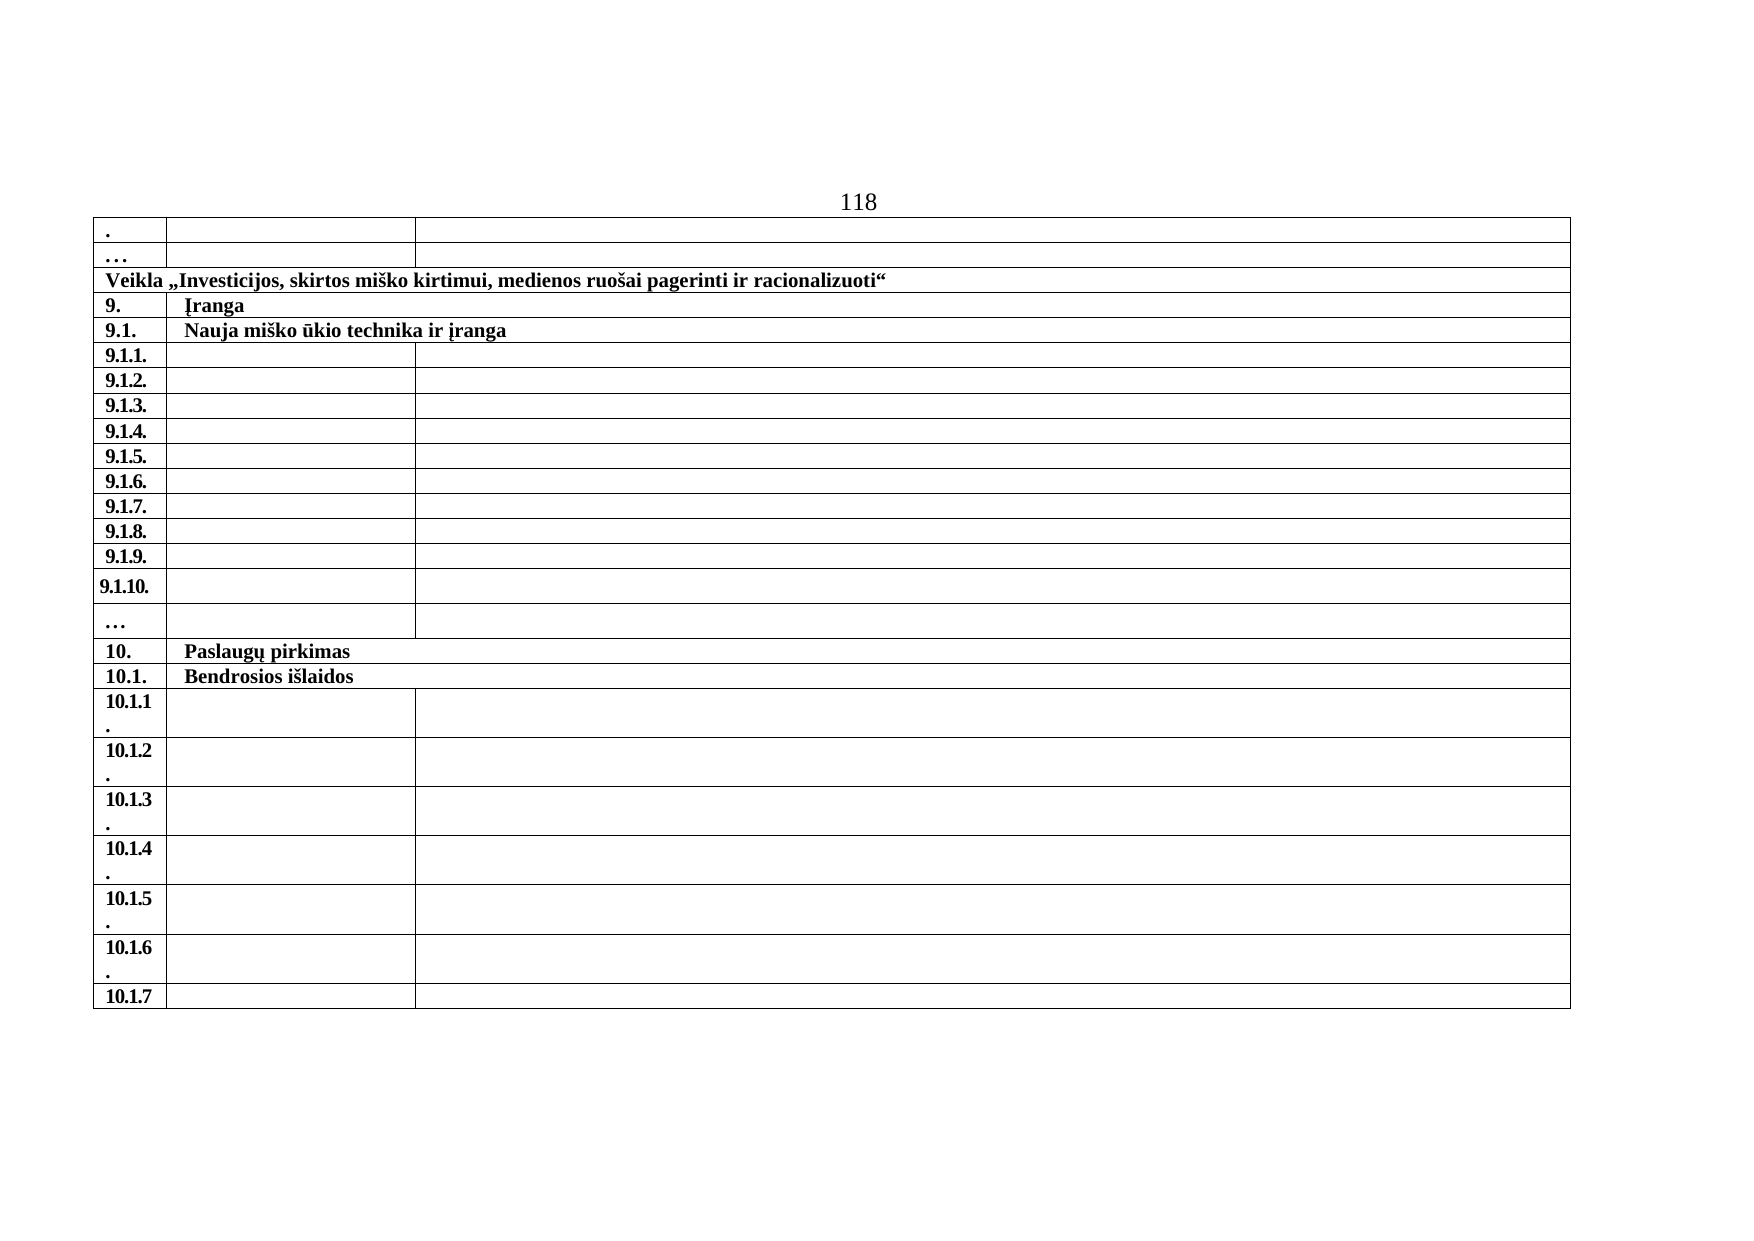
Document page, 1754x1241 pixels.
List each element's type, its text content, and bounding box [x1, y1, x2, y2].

table_cell [416, 419, 1570, 443]
table_cell [416, 738, 1570, 786]
table_cell 10.1.6. [94, 935, 166, 983]
table_cell [416, 787, 1570, 835]
table_cell 10.1.2. [94, 738, 166, 786]
table_cell [416, 469, 1570, 493]
table_cell Bendrosios išlaidos [167, 664, 1570, 688]
table_cell 9.1.3. [94, 394, 166, 417]
table_cell [167, 419, 415, 443]
table_cell [167, 569, 415, 603]
table_cell Įranga [167, 293, 1570, 317]
table_cell [416, 689, 1570, 737]
table_cell 9.1.6. [94, 469, 166, 493]
table_cell [416, 494, 1570, 518]
table_cell [416, 218, 1570, 242]
table_cell [167, 544, 415, 568]
table_cell 9.1.5. [94, 444, 166, 468]
table_cell [167, 469, 415, 493]
table_cell 9.1.1. [94, 343, 166, 367]
table_cell [167, 519, 415, 543]
table_cell 9.1.7. [94, 494, 166, 518]
table_cell 9.1.2. [94, 368, 166, 392]
table_cell [167, 394, 415, 417]
table_cell [416, 935, 1570, 983]
table_cell [167, 935, 415, 983]
table_cell [416, 368, 1570, 392]
table_cell [167, 604, 415, 637]
table_cell [167, 738, 415, 786]
table_cell 10. [94, 639, 166, 663]
table_cell [416, 243, 1570, 267]
table_cell 10.1.7 [94, 984, 166, 1008]
table_cell Veikla „Investicijos, skirtos miško kirtimui, medienos ruošai pagerinti ir racionalizuoti“ [94, 268, 1570, 292]
table_cell [167, 787, 415, 835]
table_cell . [94, 218, 166, 242]
table_cell [416, 569, 1570, 603]
table_cell [167, 689, 415, 737]
table_cell [167, 836, 415, 884]
table_cell 9.1.10. [94, 569, 166, 603]
table_cell 9. [94, 293, 166, 317]
table_cell 10.1.3. [94, 787, 166, 835]
table_cell [167, 343, 415, 367]
table_cell 9.1.8. [94, 519, 166, 543]
table_cell [416, 836, 1570, 884]
table_cell [416, 604, 1570, 637]
table_cell [416, 885, 1570, 933]
table_cell [416, 984, 1570, 1008]
table_cell [167, 243, 415, 267]
table_cell Paslaugų pirkimas [167, 639, 1570, 663]
table_cell 10.1.1. [94, 689, 166, 737]
table_cell [416, 519, 1570, 543]
table_cell [167, 444, 415, 468]
table_cell [416, 444, 1570, 468]
table_cell [167, 494, 415, 518]
table_cell 10.1.5. [94, 885, 166, 933]
table_cell 9.1.4. [94, 419, 166, 443]
table_cell 9.1. [94, 318, 166, 342]
table_cell . . . [94, 604, 166, 637]
table_cell [167, 368, 415, 392]
table_cell Nauja miško ūkio technika ir įranga [167, 318, 1570, 342]
table_cell [167, 218, 415, 242]
table_cell 10.1.4. [94, 836, 166, 884]
table_cell [167, 984, 415, 1008]
table_cell 9.1.9. [94, 544, 166, 568]
table_cell [416, 394, 1570, 417]
table_cell 10.1. [94, 664, 166, 688]
table_cell [416, 343, 1570, 367]
table_cell . . . [94, 243, 166, 267]
table_cell [416, 544, 1570, 568]
table_cell [167, 885, 415, 933]
